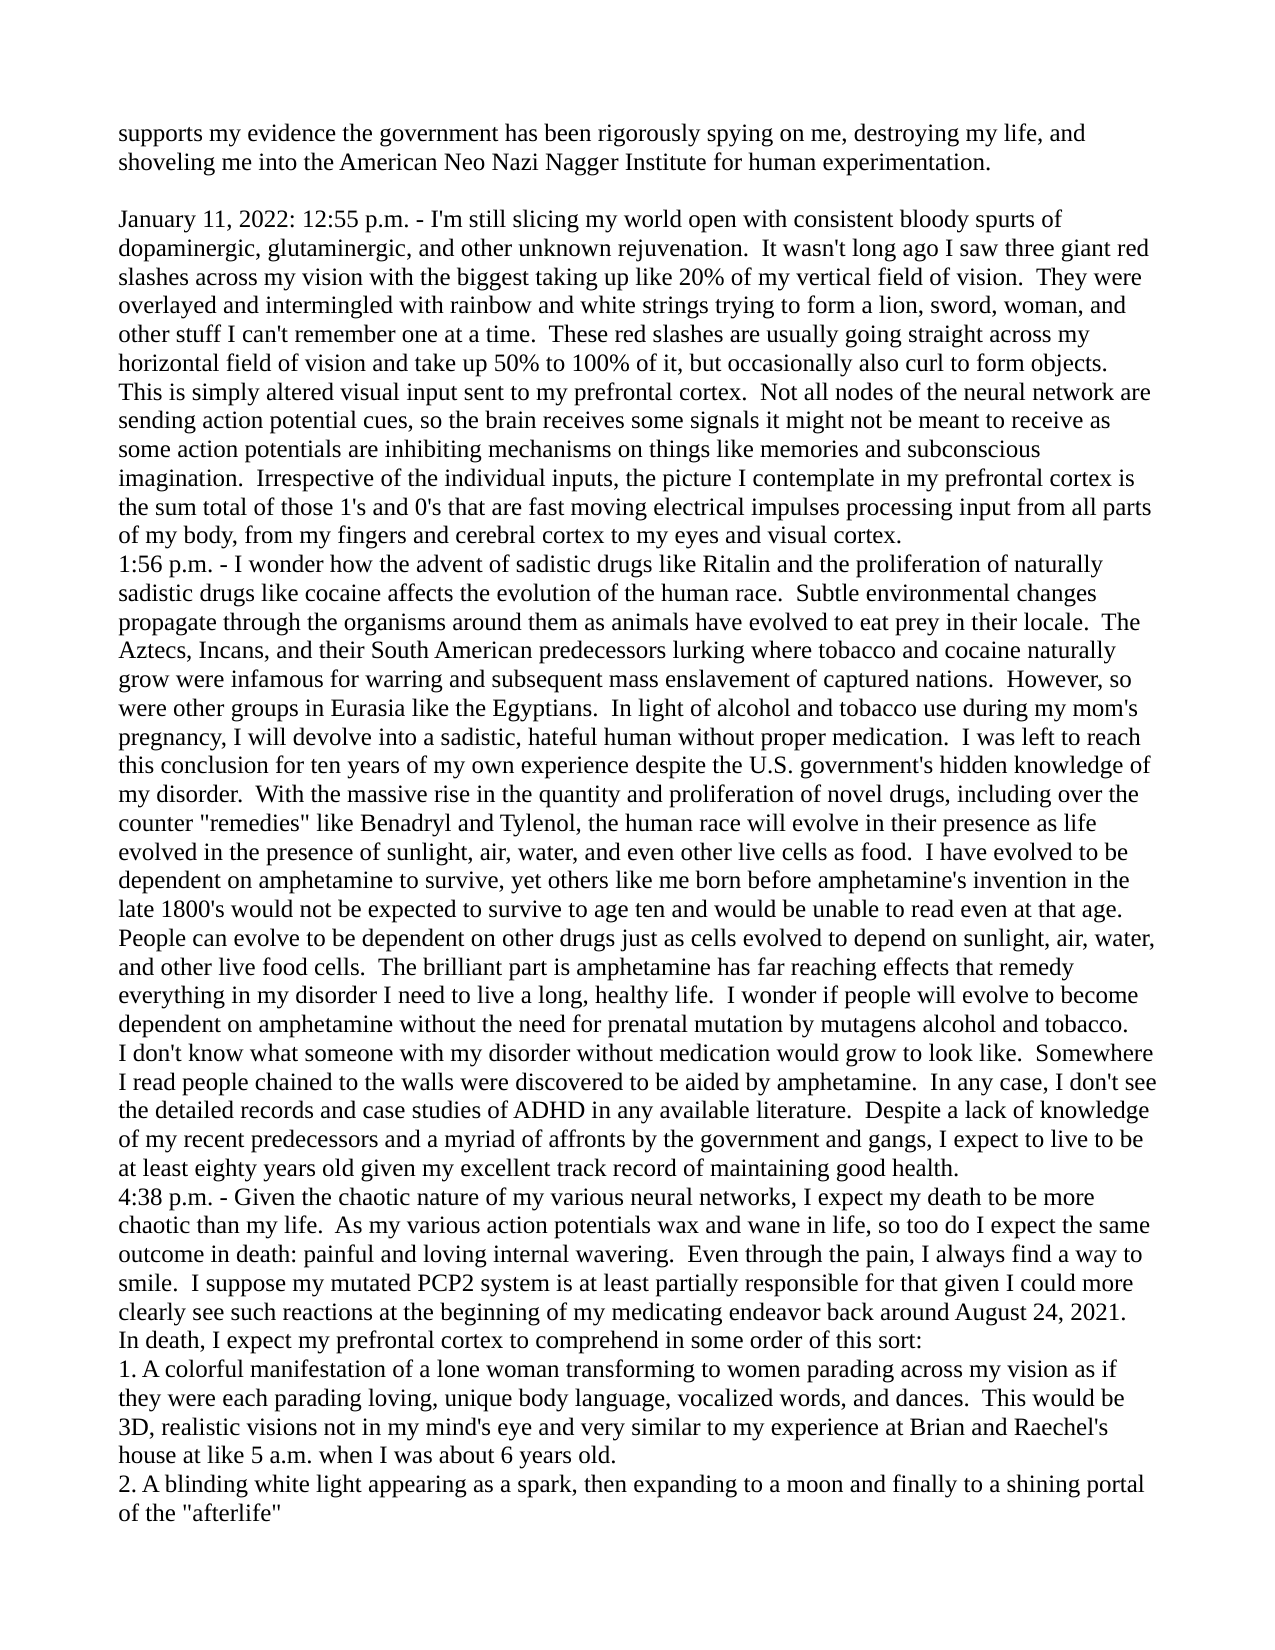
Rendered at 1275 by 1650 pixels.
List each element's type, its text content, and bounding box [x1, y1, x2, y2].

text 1. A colorful manifestation of a lone woman transforming to women parading across my vision as if they were each parading loving, unique body language, vocalized words, and dances. This would be 3D, realistic visions not in my mind's eye and very similar to my experience at Brian and Raechel's house at like 5 a.m. when I was about 6 years old. [118, 1354, 1157, 1469]
text 4:38 p.m. - Given the chaotic nature of my various neural networks, I expect my death to be more chaotic than my life. As my various action potentials wax and wane in life, so too do I expect the same outcome in death: painful and loving internal wavering. Even through the pain, I always find a way to smile. I suppose my mutated PCP2 system is at least partially responsible for that given I could more clearly see such reactions at the beginning of my medicating endeavor back around August 24, 2021. [118, 1182, 1157, 1326]
text In death, I expect my prefrontal cortex to comprehend in some order of this sort: [118, 1326, 1157, 1354]
text 1:56 p.m. - I wonder how the advent of sadistic drugs like Ritalin and the proliferation of naturally sadistic drugs like cocaine affects the evolution of the human race. Subtle environmental changes propagate through the organisms around them as animals have evolved to eat prey in their locale. The Aztecs, Incans, and their South American predecessors lurking where tobacco and cocaine naturally grow were infamous for warring and subsequent mass enslavement of captured nations. However, so were other groups in Eurasia like the Egyptians. In light of alcohol and tobacco use during my mom's pregnancy, I will devolve into a sadistic, hateful human without proper medication. I was left to reach this conclusion for ten years of my own experience despite the U.S. government's hidden knowledge of my disorder. With the massive rise in the quantity and proliferation of novel drugs, including over the counter "remedies" like Benadryl and Tylenol, the human race will evolve in their presence as life evolved in the presence of sunlight, air, water, and even other live cells as food. I have evolved to be dependent on amphetamine to survive, yet others like me born before amphetamine's invention in the late 1800's would not be expected to survive to age ten and would be unable to read even at that age. People can evolve to be dependent on other drugs just as cells evolved to depend on sunlight, air, water, and other live food cells. The brilliant part is amphetamine has far reaching effects that remedy everything in my disorder I need to live a long, healthy life. I wonder if people will evolve to become dependent on amphetamine without the need for prenatal mutation by mutagens alcohol and tobacco. [118, 549, 1157, 1038]
text January 11, 2022: 12:55 p.m. - I'm still slicing my world open with consistent bloody spurts of dopaminergic, glutaminergic, and other unknown rejuvenation. It wasn't long ago I saw three giant red slashes across my vision with the biggest taking up like 20% of my vertical field of vision. They were overlayed and intermingled with rainbow and white strings trying to form a lion, sword, woman, and other stuff I can't remember one at a time. These red slashes are usually going straight across my horizontal field of vision and take up 50% to 100% of it, but occasionally also curl to form objects. This is simply altered visual input sent to my prefrontal cortex. Not all nodes of the neural network are sending action potential cues, so the brain receives some signals it might not be meant to receive as some action potentials are inhibiting mechanisms on things like memories and subconscious imagination. Irrespective of the individual inputs, the picture I contemplate in my prefrontal cortex is the sum total of those 1's and 0's that are fast moving electrical impulses processing input from all parts of my body, from my fingers and cerebral cortex to my eyes and visual cortex. [118, 204, 1157, 549]
text supports my evidence the government has been rigorously spying on me, destroying my life, and shoveling me into the American Neo Nazi Nagger Institute for human experimentation. [118, 118, 1157, 176]
text I don't know what someone with my disorder without medication would grow to look like. Somewhere I read people chained to the walls were discovered to be aided by amphetamine. In any case, I don't see the detailed records and case studies of ADHD in any available literature. Despite a lack of knowledge of my recent predecessors and a myriad of affronts by the government and gangs, I expect to live to be at least eighty years old given my excellent track record of maintaining good health. [118, 1038, 1157, 1182]
text 2. A blinding white light appearing as a spark, then expanding to a moon and finally to a shining portal of the "afterlife" [118, 1469, 1157, 1527]
